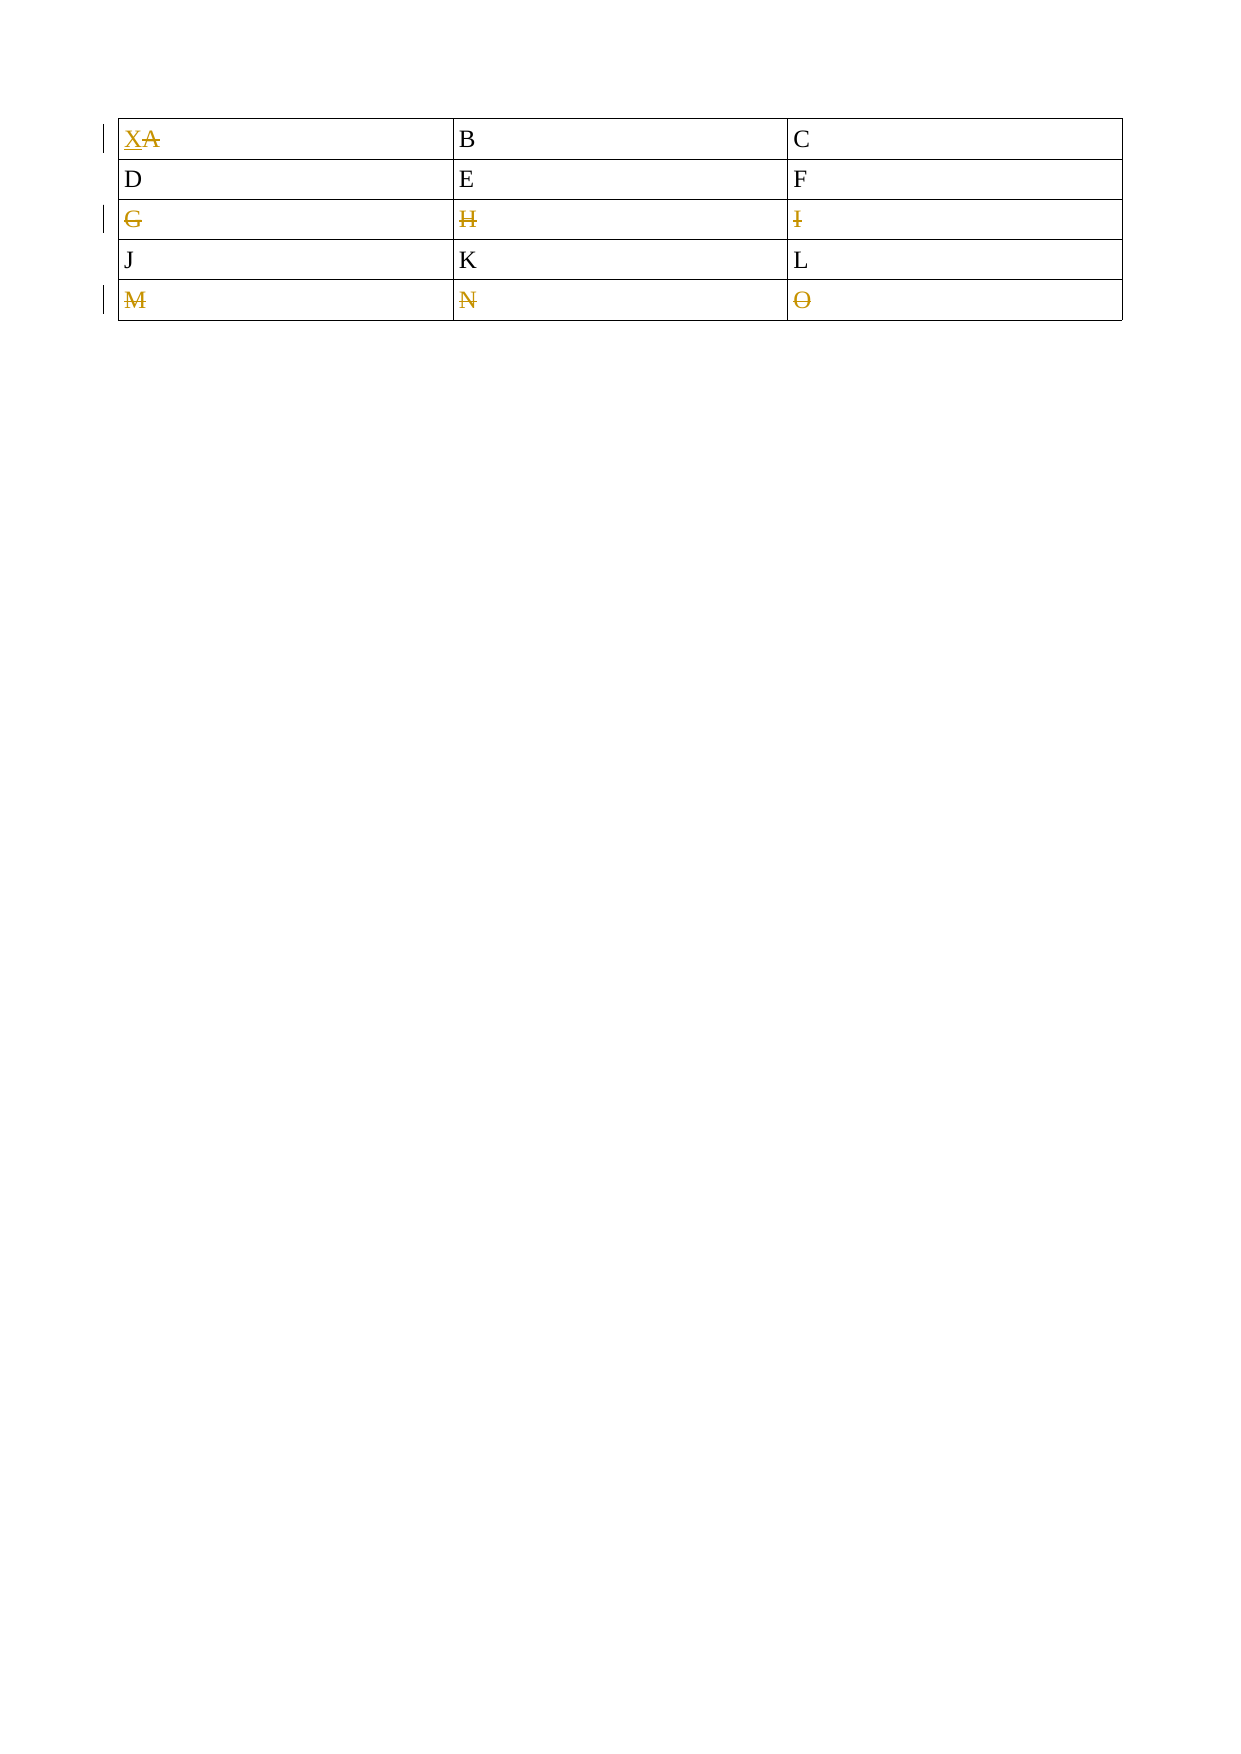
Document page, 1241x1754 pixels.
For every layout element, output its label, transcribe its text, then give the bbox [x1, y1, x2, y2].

table_cell D [119, 160, 453, 199]
table_cell [788, 280, 1122, 320]
table_cell [119, 200, 453, 239]
table_cell [119, 280, 453, 320]
table_header X [119, 119, 453, 158]
table_cell J [119, 240, 453, 279]
table_cell E [454, 160, 787, 199]
table_header B [454, 119, 787, 158]
table_cell [788, 200, 1122, 239]
table_cell F [788, 160, 1122, 199]
table_cell [454, 200, 787, 239]
table_cell L [788, 240, 1122, 279]
table_cell [454, 280, 787, 320]
table_header C [788, 119, 1122, 158]
table_cell K [454, 240, 787, 279]
